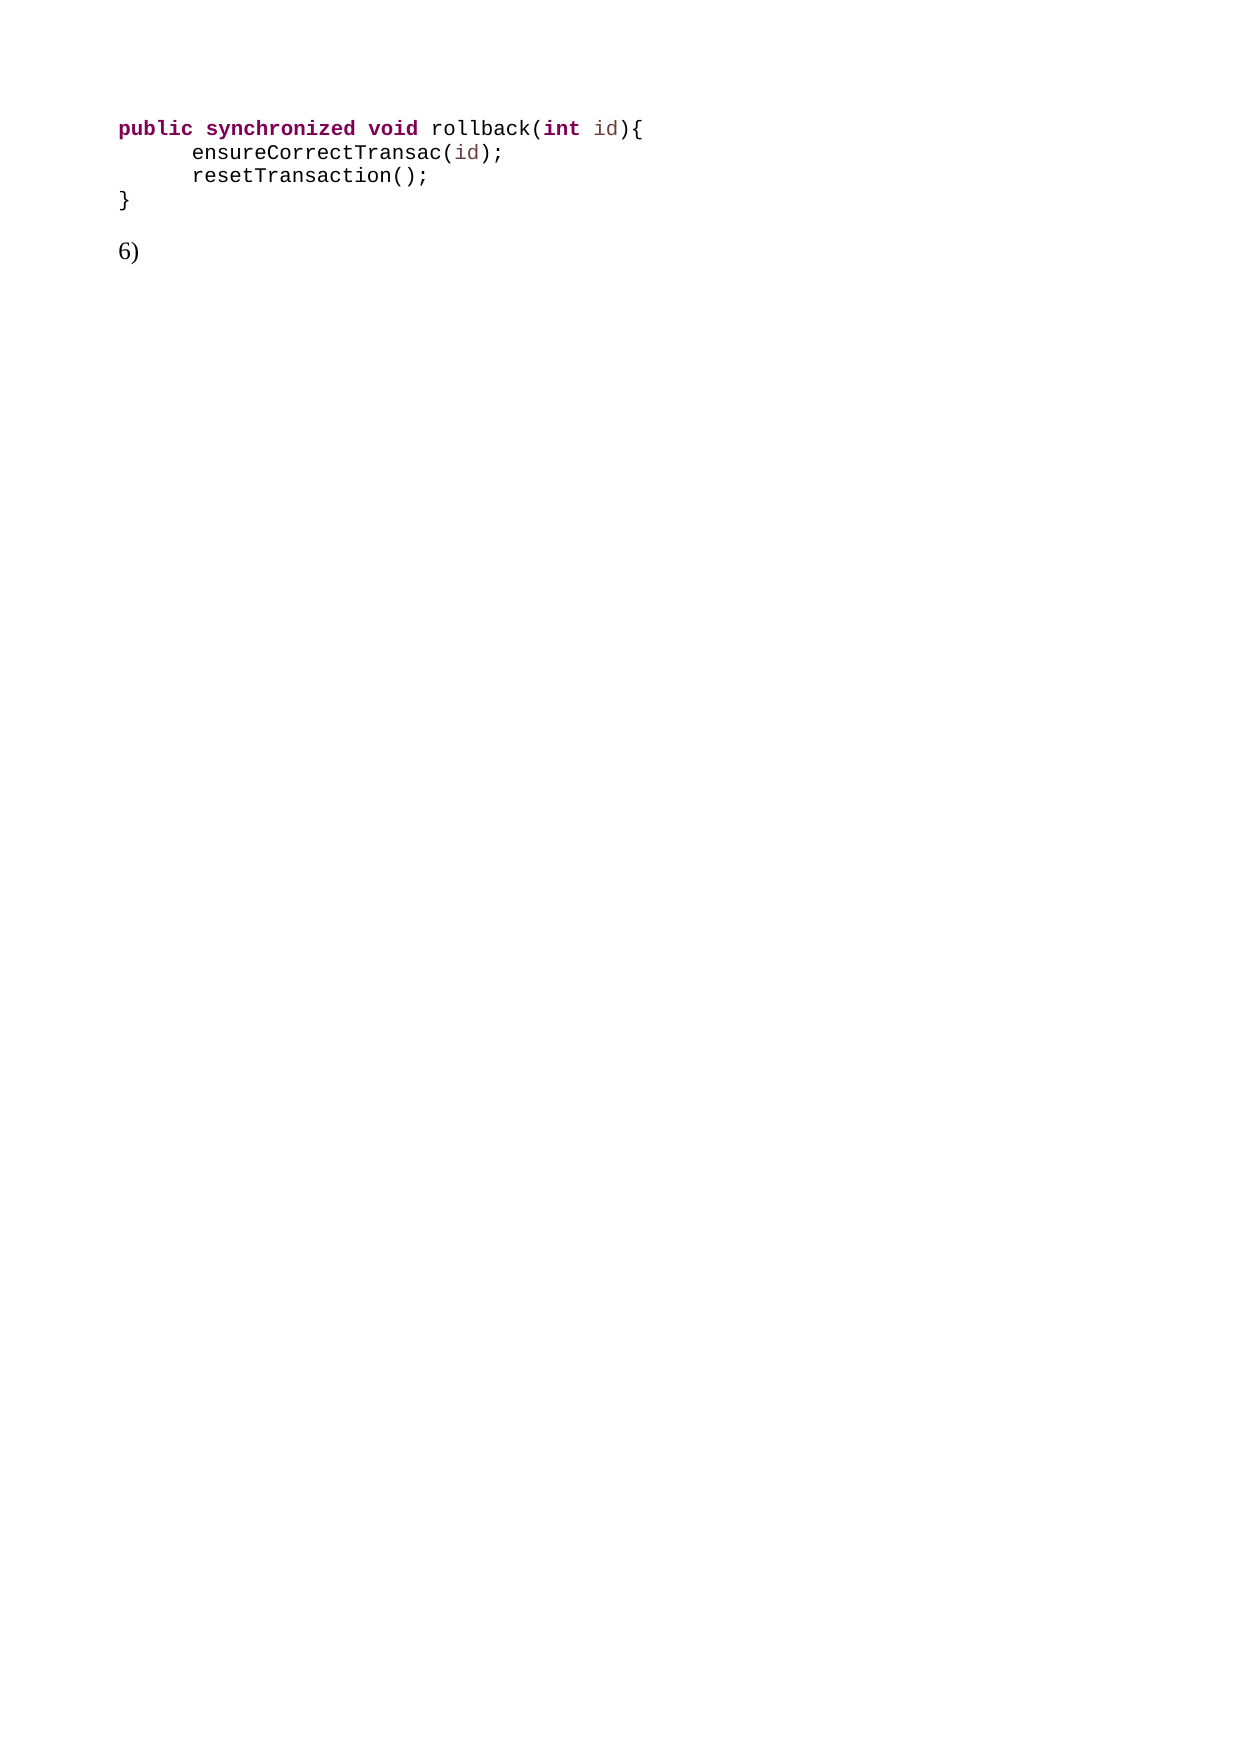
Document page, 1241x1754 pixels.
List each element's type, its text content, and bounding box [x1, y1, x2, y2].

text ensureCorrectTransac(id); [118, 142, 1122, 165]
text } [118, 189, 1122, 213]
text resetTransaction(); [118, 165, 1122, 189]
text 6) [118, 236, 1122, 265]
text public synchronized void rollback(int id){ [118, 118, 1122, 142]
